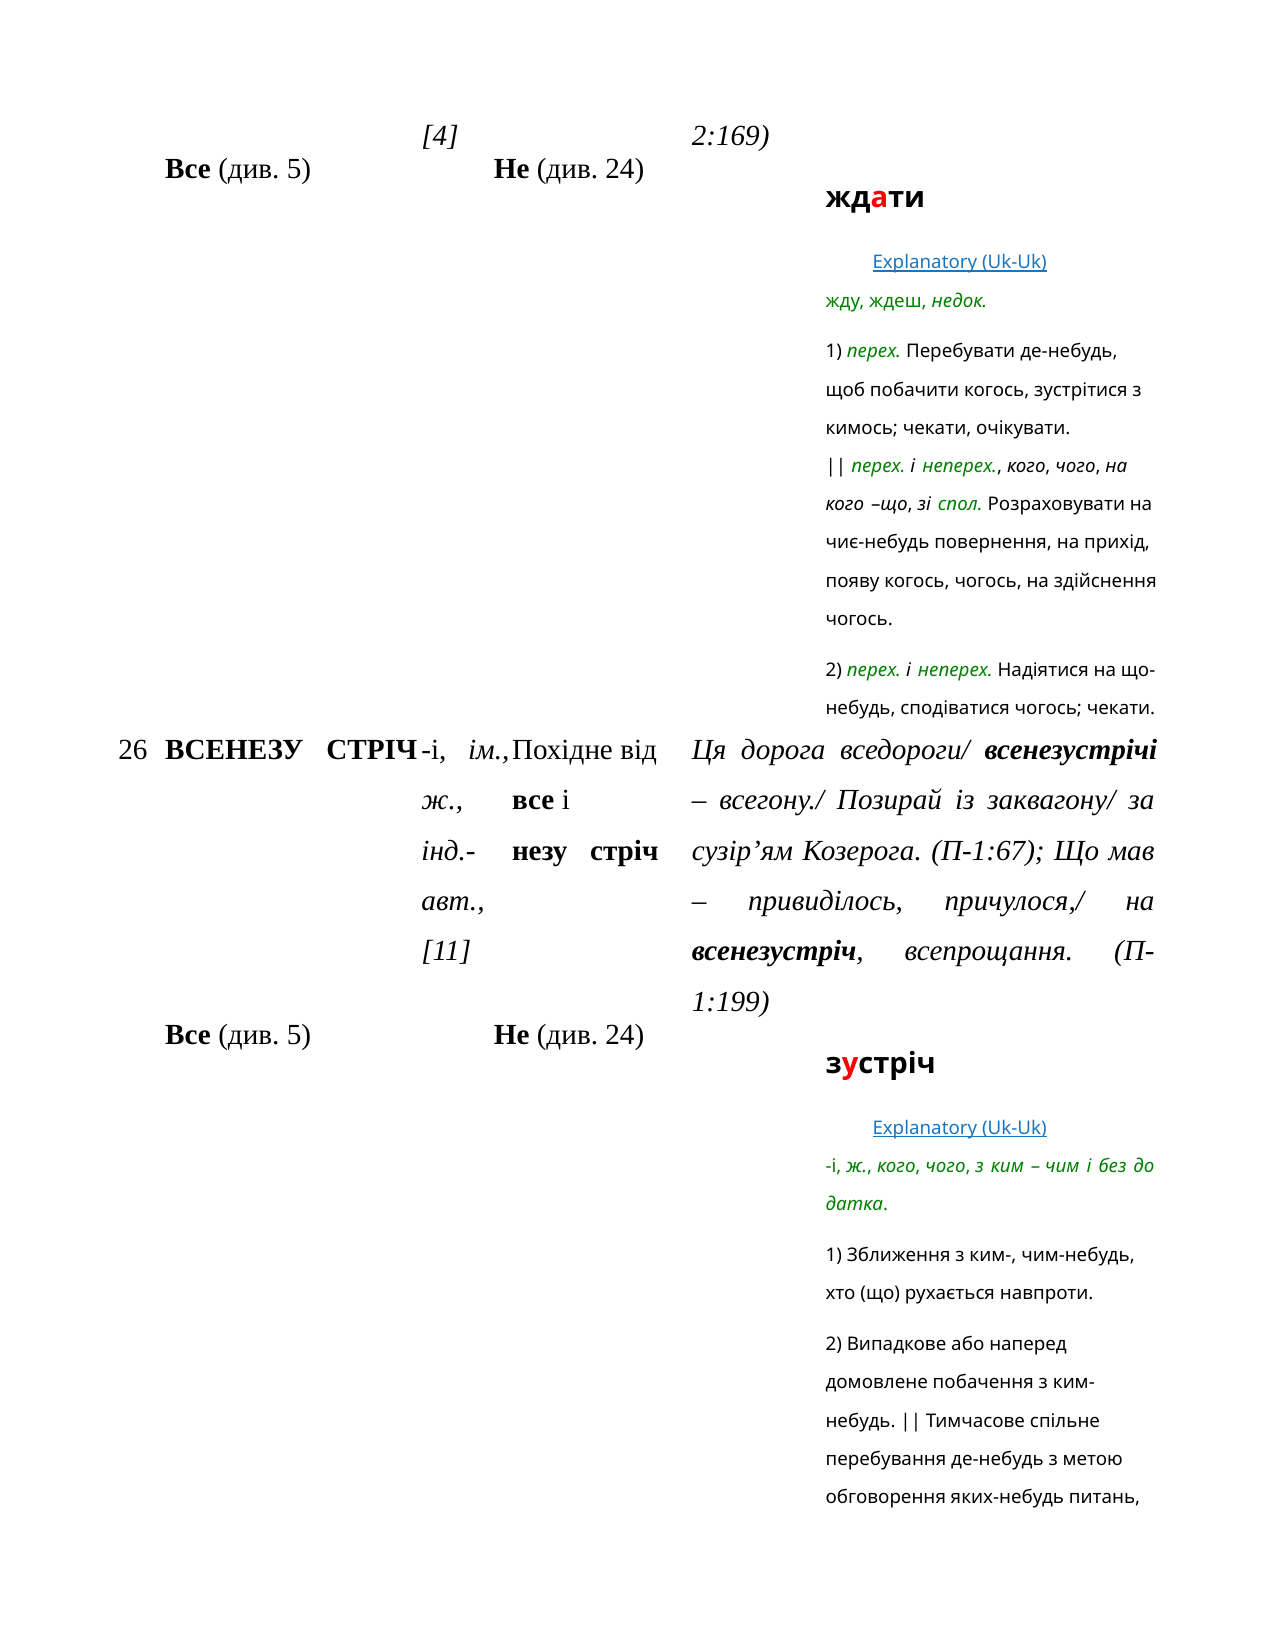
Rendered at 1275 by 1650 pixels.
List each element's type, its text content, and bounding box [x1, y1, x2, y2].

table_cell Все (див. 5) [165, 1017, 494, 1509]
table_cell 26 [118, 732, 165, 1509]
table_cell 2:169) [692, 118, 1157, 152]
table_cell зустріч Explanatory (Uk-Uk) -і, ж., кого, чого, з ким – чим і без додатка. 1) Зближення з ким-, чим-небудь, хто (що) рухається навпроти. 2) Випадкове або наперед домовлене побачення з ким-небудь. || Тимчасове спільне перебування де-небудь з метою обговорення яких-небудь питань, [825, 1017, 1157, 1509]
table_cell Всенезустріч [165, 732, 421, 1017]
table_cell Ця дорога вседороги/ всенезустрічі – всегону./ Позирай із заквагону/ за сузір’ям Козерога. (П-1:67); Що мав – привиділось, причулося,/ на всенезустріч, всепрощання. (П-1:199) [692, 732, 1157, 1017]
table_cell [118, 118, 165, 732]
table_cell ждати Explanatory (Uk-Uk) жду, ждеш, недок. 1) перех. Перебувати де-небудь, щоб побачити когось, зустрітися з кимось; чекати, очікувати. || перех. і неперех., кого, чого, на кого –що, зі спол. Розраховувати на чиє-небудь повернення, на прихід, появу когось, чогось, на здійснення чогось. 2) перех. і неперех. Надіятися на що-небудь, сподіватися чогось; чекати. [825, 152, 1157, 732]
table_cell Похідне від все і незустріч [512, 732, 692, 1017]
table_cell -і, ім., ж., інд.-авт., [11] [421, 732, 512, 1017]
table_cell Не (див. 24) [494, 152, 825, 732]
table_cell [512, 118, 692, 152]
table_cell Все (див. 5) [165, 152, 494, 732]
table_cell [165, 118, 421, 152]
table_cell [4] [421, 118, 512, 152]
table_cell Не (див. 24) [494, 1017, 825, 1509]
